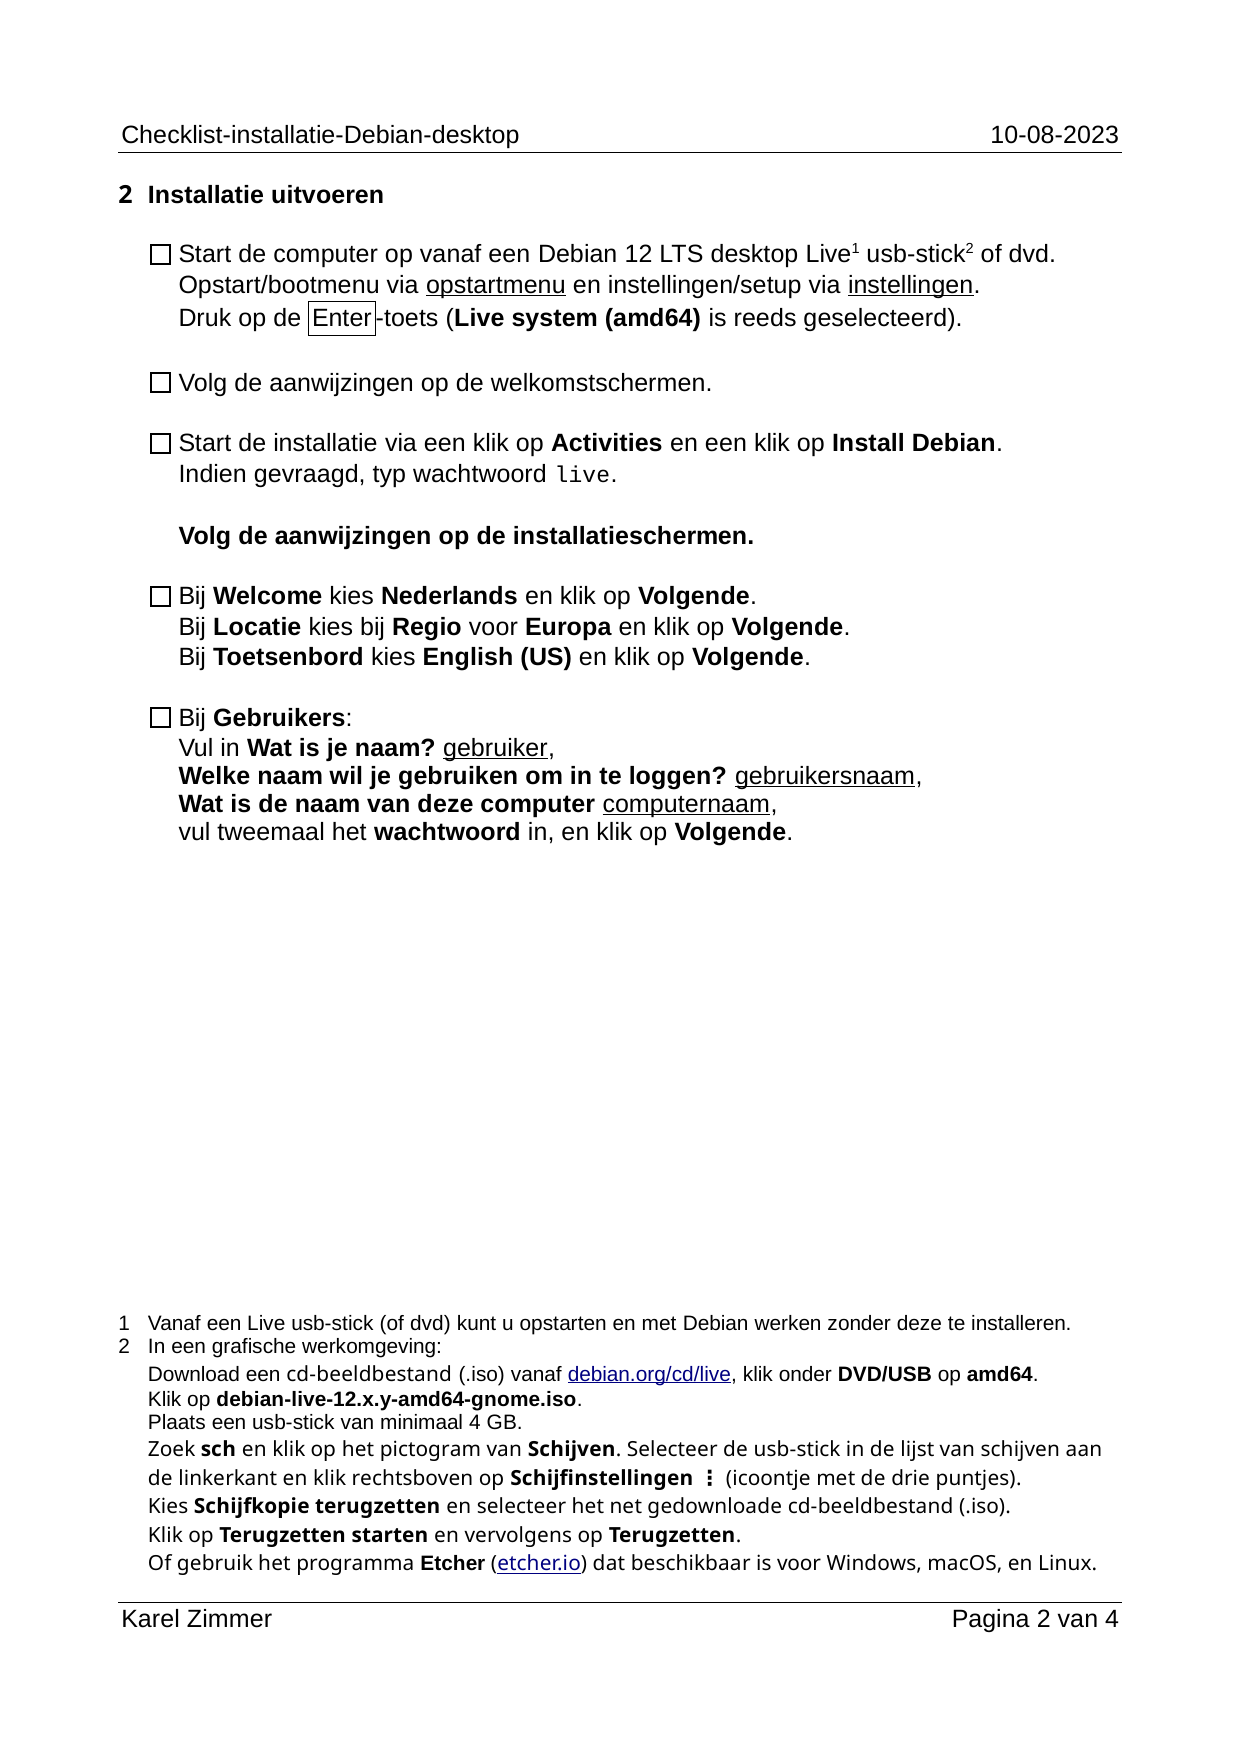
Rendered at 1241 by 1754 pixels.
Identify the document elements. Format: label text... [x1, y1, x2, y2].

table_cell [142, 300, 177, 337]
table_cell [142, 642, 177, 672]
table_cell Opstart/bootmenu via opstartmenu en instellingen/setup via instellingen. [177, 269, 1122, 300]
table_cell [177, 672, 1122, 702]
table_cell Bij Gebruikers: [177, 703, 1122, 733]
table_cell [118, 521, 142, 551]
list Installatie uitvoeren [118, 177, 1122, 211]
table_cell Start de installatie via een klik op Activities en een klik op Install Debian. [177, 428, 1122, 458]
table_cell [118, 300, 142, 337]
table_cell [142, 703, 177, 733]
table_cell [142, 428, 177, 458]
table_cell [142, 611, 177, 642]
table_cell Volg de aanwijzingen op de installatieschermen. [177, 521, 1122, 551]
table_header [118, 239, 142, 269]
table_cell Bij Locatie kies bij Regio voor Europa en klik op Volgende. [177, 611, 1122, 642]
table_cell [118, 269, 142, 300]
table_cell [142, 521, 177, 551]
table_cell [142, 733, 177, 847]
table_cell [142, 269, 177, 300]
table_cell [118, 672, 142, 702]
table_cell Volg de aanwijzingen op de welkomstschermen. [177, 368, 1122, 398]
table_cell [118, 368, 142, 398]
table_cell [118, 611, 142, 642]
table_cell [118, 398, 142, 428]
table_cell Bij Welcome kies Nederlands en klik op Volgende. [177, 581, 1122, 611]
table_cell Indien gevraagd, typ wachtwoord live. [177, 458, 1122, 490]
table_header [142, 239, 177, 269]
table_cell [142, 337, 177, 367]
table_cell [118, 733, 142, 847]
table_cell [142, 490, 177, 521]
table_cell [177, 551, 1122, 581]
table_cell [118, 490, 142, 521]
table_cell [118, 642, 142, 672]
table_cell [118, 551, 142, 581]
table_cell [118, 337, 142, 367]
table_cell [118, 703, 142, 733]
table_cell Vul in Wat is je naam? gebruiker, Welke naam wil je gebruiken om in te loggen? gebruikersnaam, Wat is de naam van deze computer computernaam, vul tweemaal het wachtwoord in, en klik op Volgende. [177, 733, 1122, 847]
table_cell Druk op de Enter-toets (Live system (amd64) is reeds geselecteerd). [177, 300, 1122, 337]
table_cell [177, 337, 1122, 367]
table_cell [177, 398, 1122, 428]
table_cell [177, 490, 1122, 521]
table_cell Bij Toetsenbord kies English (US) en klik op Volgende. [177, 642, 1122, 672]
table_cell [142, 458, 177, 490]
table_cell [142, 551, 177, 581]
table_cell [142, 398, 177, 428]
table_cell [118, 428, 142, 458]
table_cell [142, 581, 177, 611]
table_cell [118, 458, 142, 490]
table_header Start de computer op vanaf een Debian 12 LTS desktop Live usb-stick of dvd. [177, 239, 1122, 269]
table_cell [142, 672, 177, 702]
table_cell [142, 368, 177, 398]
table_cell [118, 581, 142, 611]
